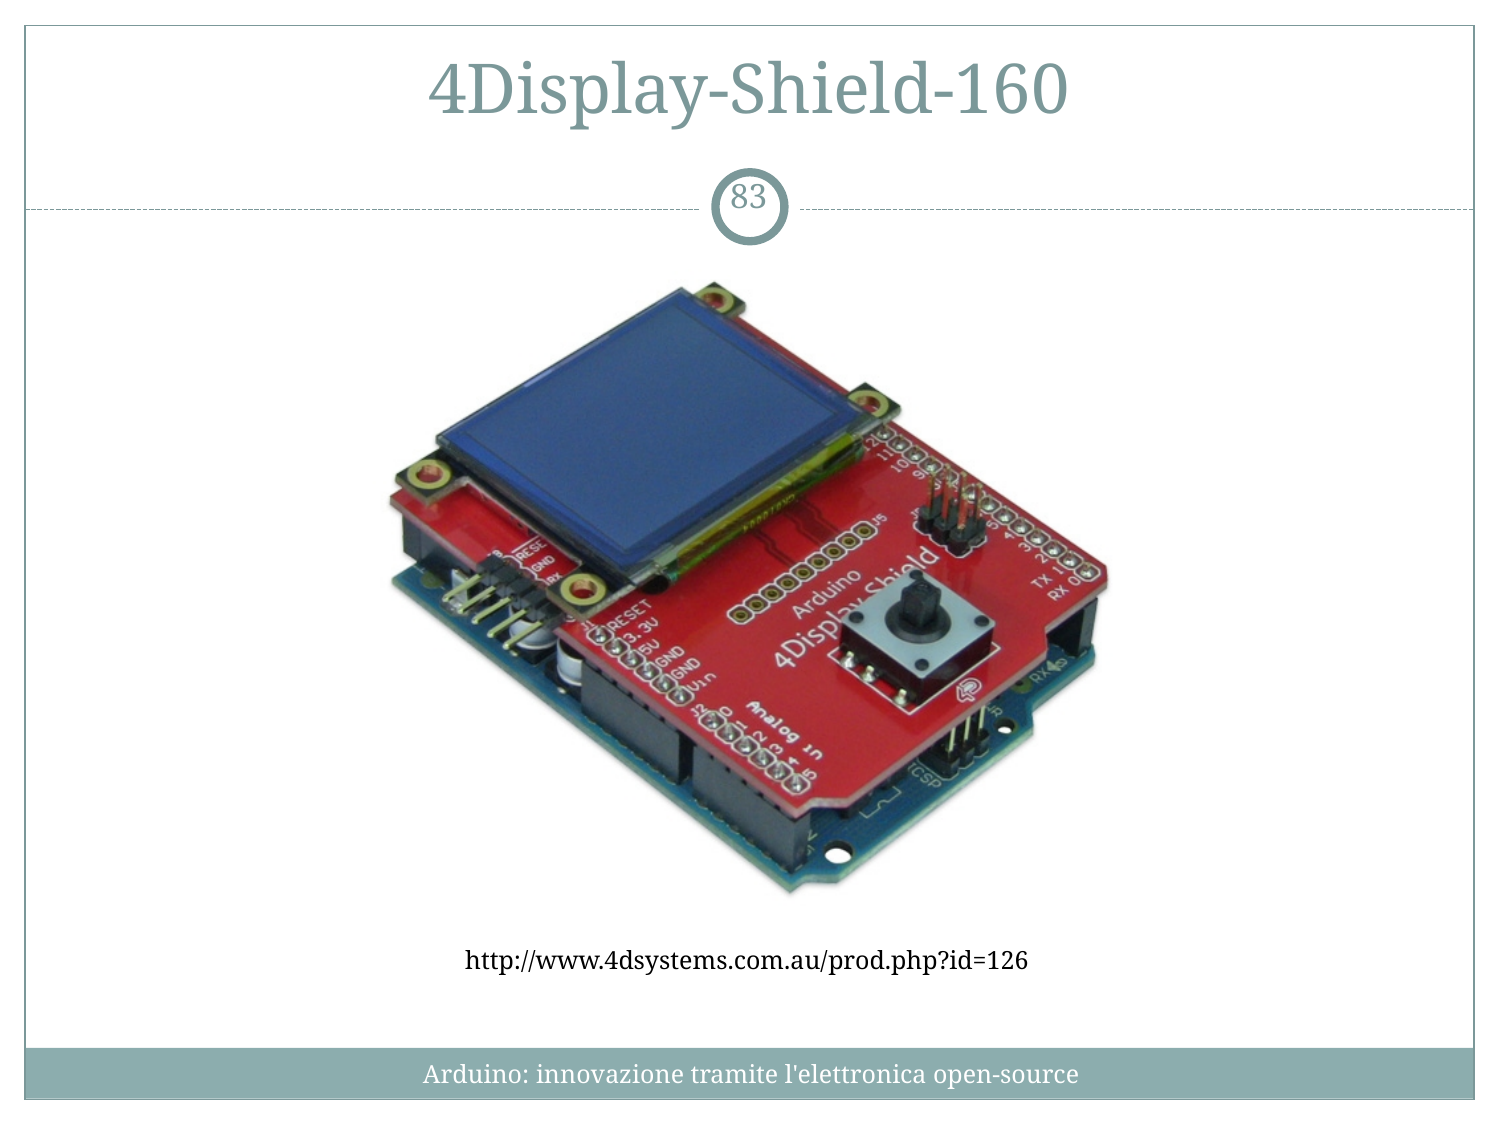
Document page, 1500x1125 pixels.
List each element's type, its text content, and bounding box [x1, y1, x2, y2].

list http://www.4dsystems.com.au/prod.php?id=126 [49, 937, 1445, 1020]
footer Arduino: innovazione tramite l'elettronica open-source [50, 1051, 1454, 1112]
slide_number [715, 168, 791, 241]
title 4Display-Shield-160 [49, 37, 1450, 162]
picture [328, 269, 1176, 906]
